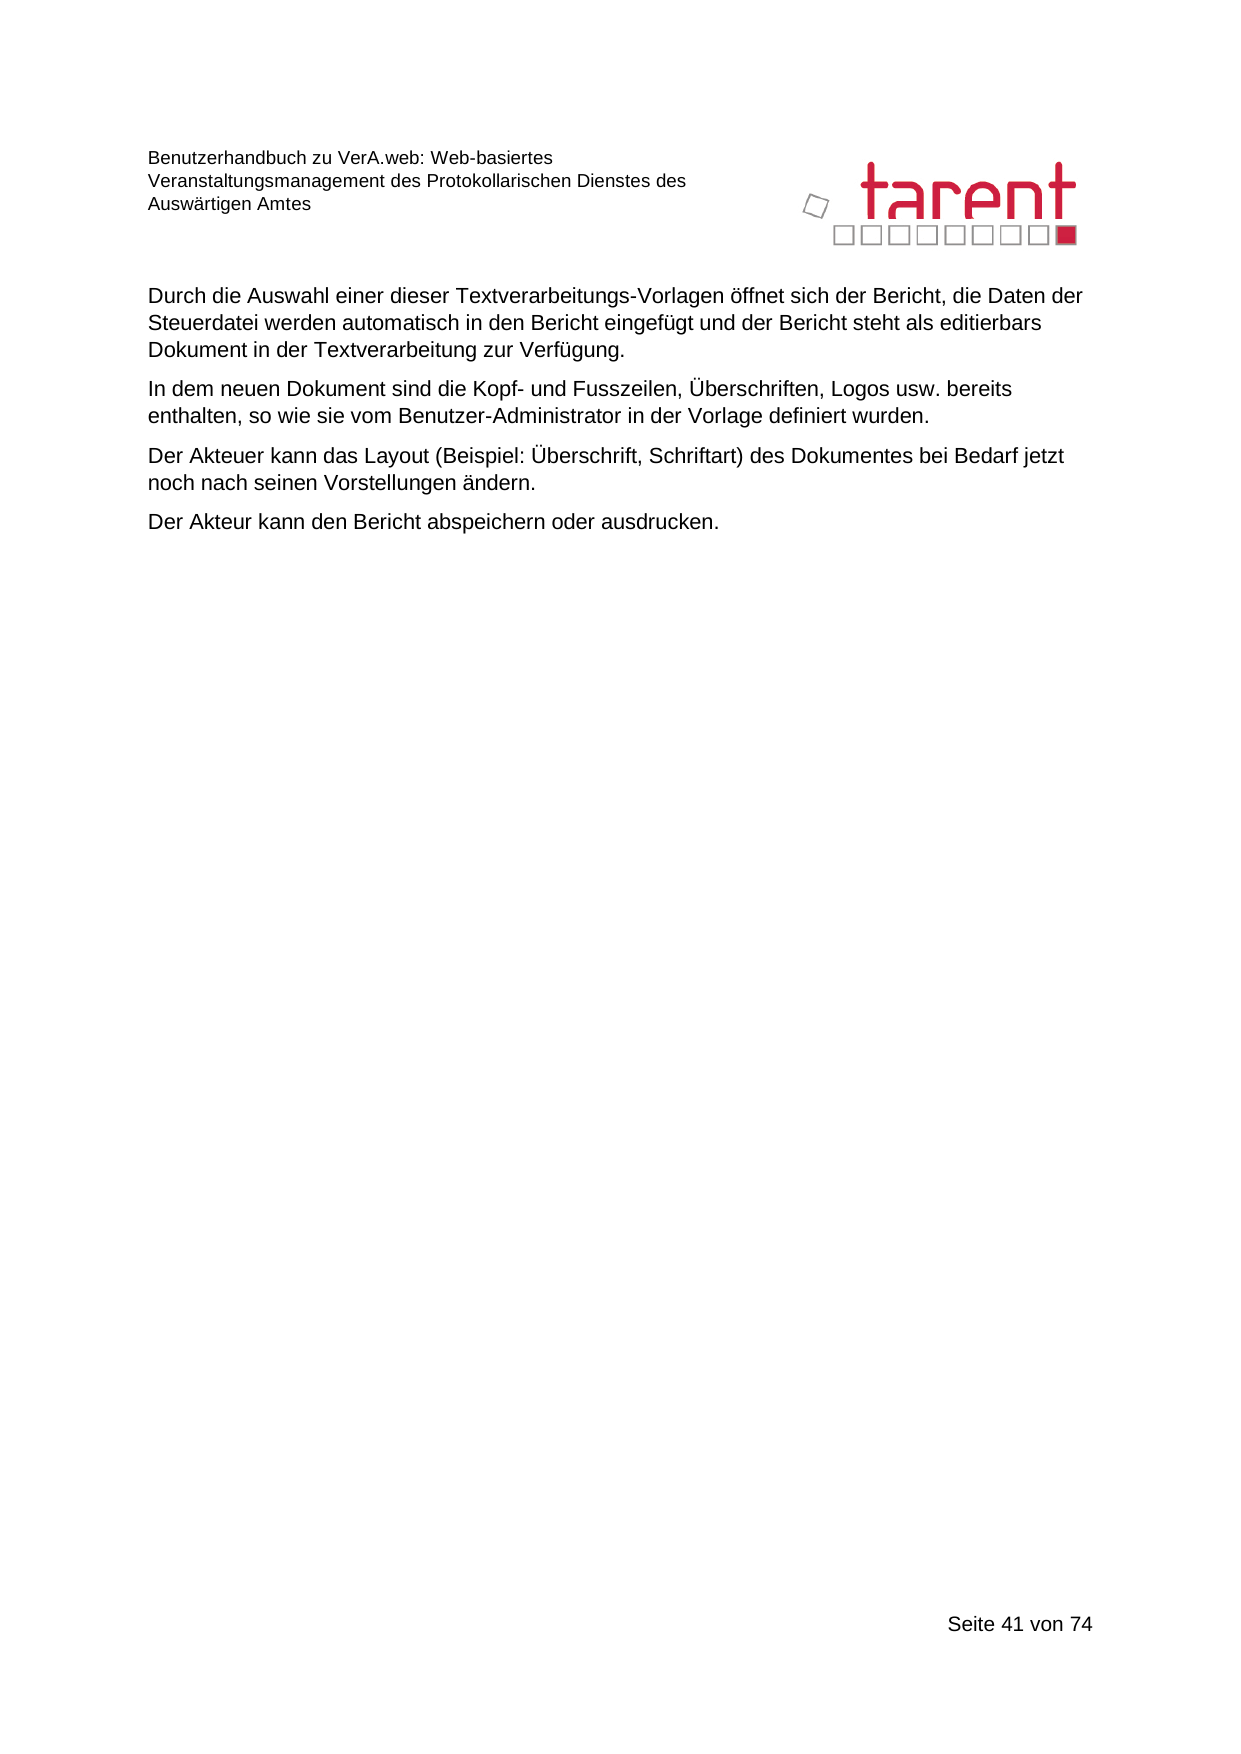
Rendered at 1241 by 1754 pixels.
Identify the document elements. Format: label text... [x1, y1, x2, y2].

text Durch die Auswahl einer dieser Textverarbeitungs-Vorlagen öffnet sich der Bericht, die Daten der Steuerdatei werden automatisch in den Bericht eingefügt und der Bericht steht als editierbars Dokument in der Textverarbeitung zur Verfügung. [148, 284, 1092, 362]
text In dem neuen Dokument sind die Kopf- und Fusszeilen, Überschriften, Logos usw. bereits enthalten, so wie sie vom Benutzer-Administrator in der Vorlage definiert wurden. [148, 377, 1092, 428]
picture [790, 151, 1091, 255]
text Der Akteuer kann das Layout (Beispiel: Überschrift, Schriftart) des Dokumentes bei Bedarf jetzt noch nach seinen Vorstellungen ändern. [148, 443, 1092, 494]
text Der Akteur kann den Bericht abspeichern oder ausdrucken. [148, 509, 1092, 534]
